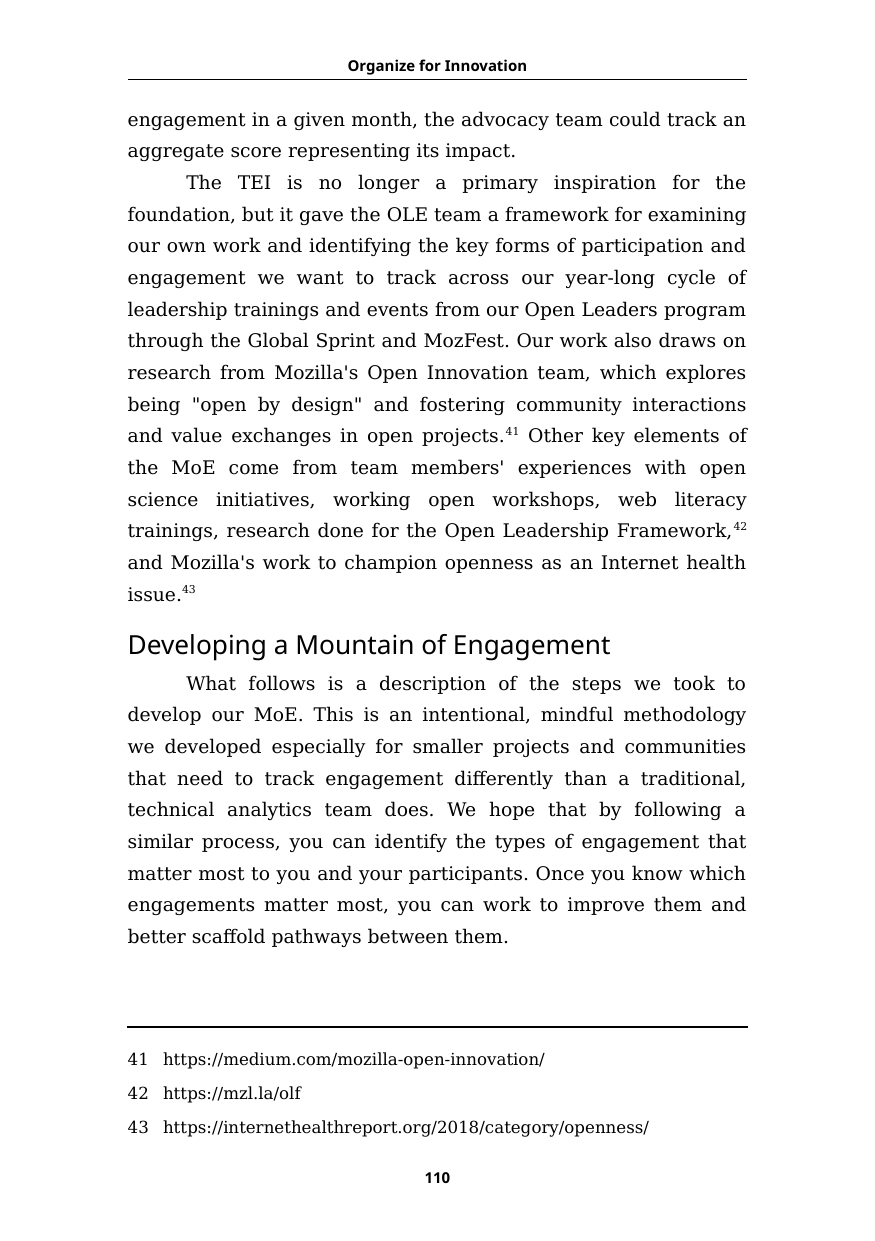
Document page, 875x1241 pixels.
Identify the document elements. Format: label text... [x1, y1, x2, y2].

text engagement in a given month, the advocacy team could track an aggregate score representing its impact. [127, 109, 747, 162]
text https://internethealthreport.org/2018/category/openness/ [127, 1118, 747, 1138]
text https://mzl.la/olf [127, 1084, 747, 1103]
subtitle Developing a Mountain of Engagement [127, 630, 747, 660]
text What follows is a description of the steps we took to develop our MoE. This is an intentional, mindful methodology we developed especially for smaller projects and communities that need to track engagement differently than a traditional, technical analytics team does. We hope that by following a similar process, you can identify the types of engagement that matter most to you and your participants. Once you know which engagements matter most, you can work to improve them and better scaffold pathways between them. [127, 673, 747, 948]
text The TEI is no longer a primary inspiration for the foundation, but it gave the OLE team a framework for examining our own work and identifying the key forms of participation and engagement we want to track across our year-long cycle of leadership trainings and events from our Open Leaders program through the Global Sprint and MozFest. Our work also draws on research from Mozilla's Open Innovation team, which explores being "open by design" and fostering community interactions and value exchanges in open projects. Other key elements of the MoE come from team members' experiences with open science initiatives, working open workshops, web literacy trainings, research done for the Open Leadership Framework, and Mozilla's work to champion openness as an Internet health issue. [127, 172, 747, 606]
text https://medium.com/mozilla-open-innovation/ [127, 1049, 747, 1069]
